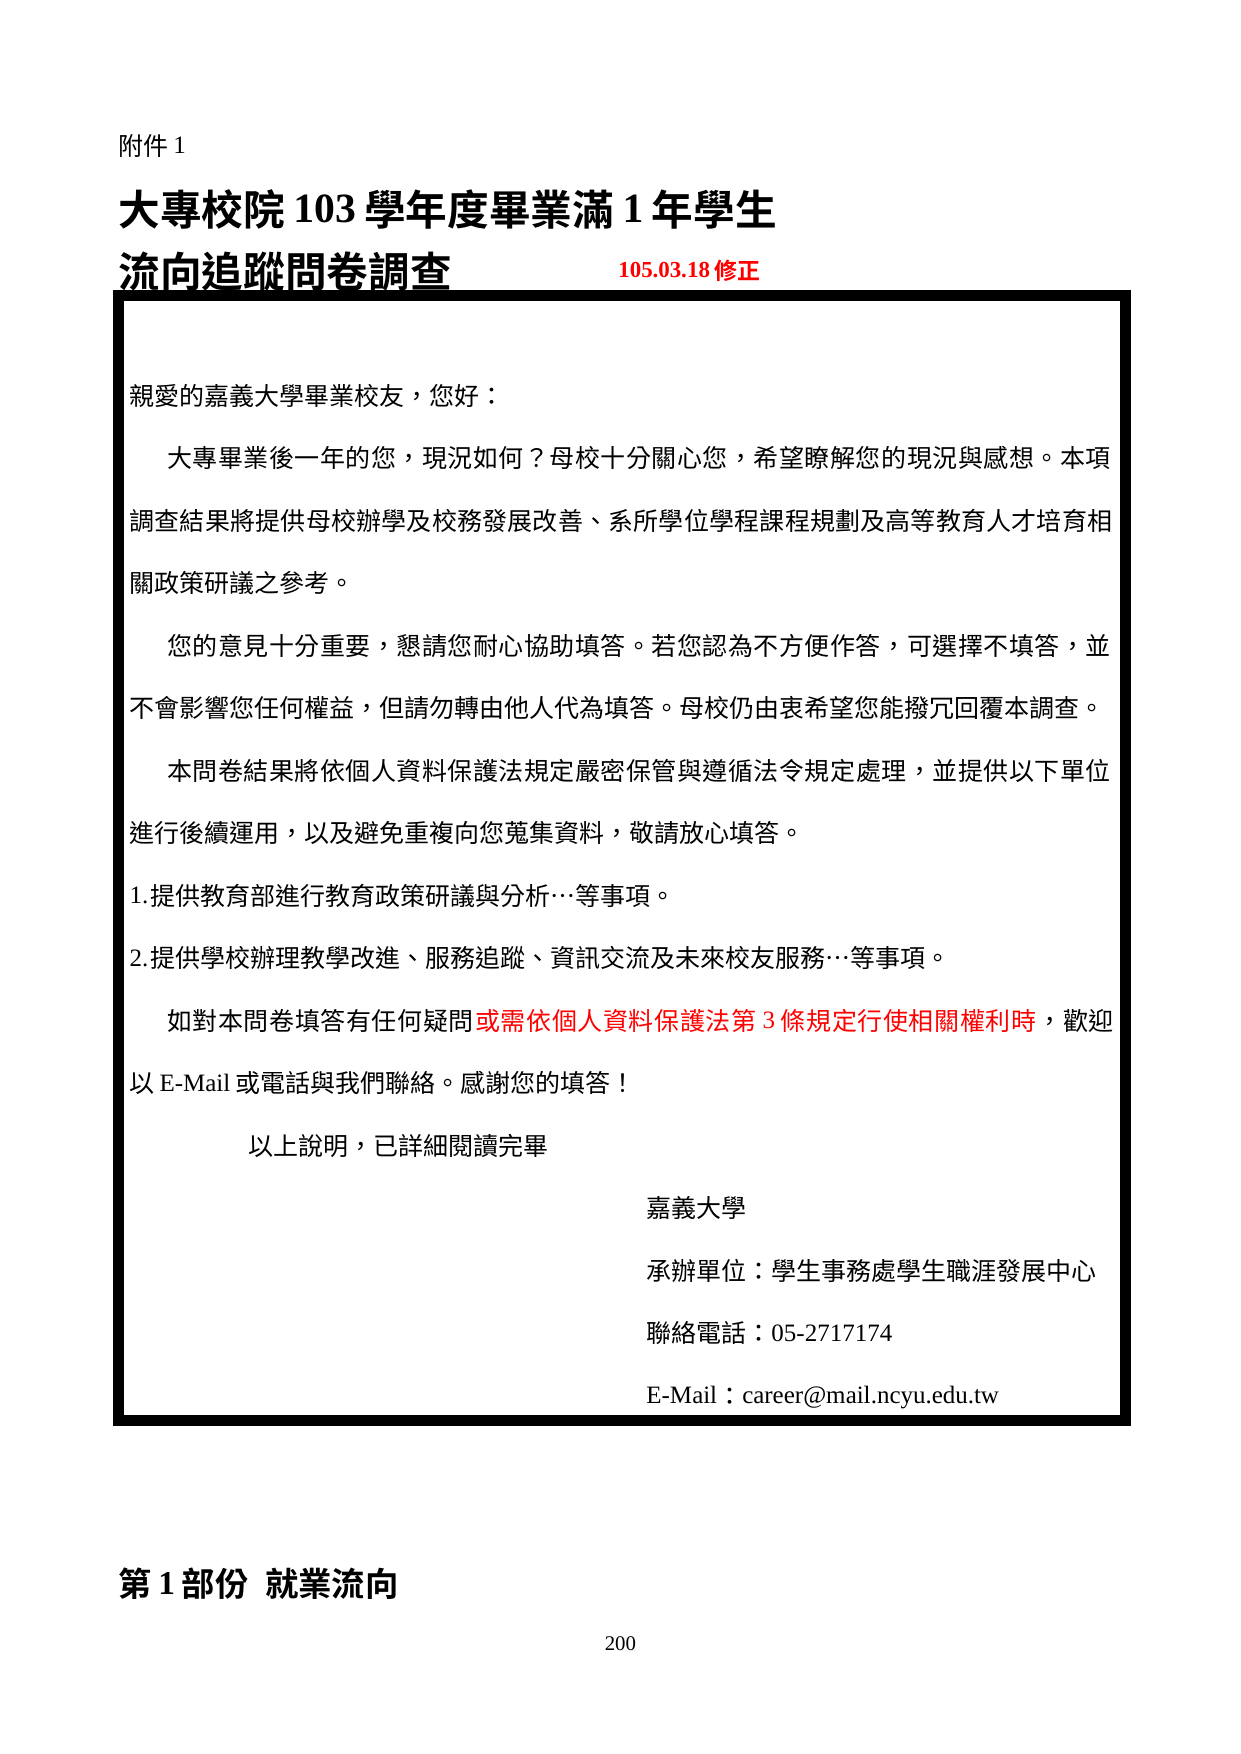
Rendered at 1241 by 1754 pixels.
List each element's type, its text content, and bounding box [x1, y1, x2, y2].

text 流向追蹤問卷調查 105.03.18修正 [118, 228, 1122, 290]
text 大專校院103學年度畢業滿1年學生 [118, 165, 1122, 228]
text 第1部份 就業流向 [118, 1540, 1122, 1603]
table_header 親愛的嘉義大學畢業校友，您好： 大專畢業後一年的您，現況如何？母校十分關心您，希望瞭解您的現況與感想。本項調查結果將提供母校辦學及校務發展改善、系所學位學程課程規劃及高等教育人才培育相關政策研議之參考。 您的意見十分重要，懇請您耐心協助填答。若您認為不方便作答，可選擇不填答，並不會影響您任何權益，但請勿轉由他人代為填答。母校仍由衷希望您能撥冗回覆本調查。 本問卷結果將依個人資料保護法規定嚴密保管與遵循法令規定處理，並提供以下單位進行後續運用，以及避免重複向您蒐集資料，敬請放心填答。 1. 提供教育部進行教育政策研議與分析…等事項。 2. 提供學校辦理教學改進、服務追蹤、資訊交流及未來校友服務…等事項。 如對本問卷填答有任何疑問或需依個人資料保護法第3條規定行使相關權利時，歡迎以E-Mail或電話與我們聯絡。感謝您的填答！ 以上說明，已詳細閱讀完畢 嘉義大學 承辦單位：學生事務處學生職涯發展中心 聯絡電話：05-2717174 E-Mail：career@mail.ncyu.edu.tw [124, 301, 1120, 1415]
subtitle 附件1 103學年度畢業滿1年學生流向追蹤調查問卷 [118, 103, 1122, 165]
